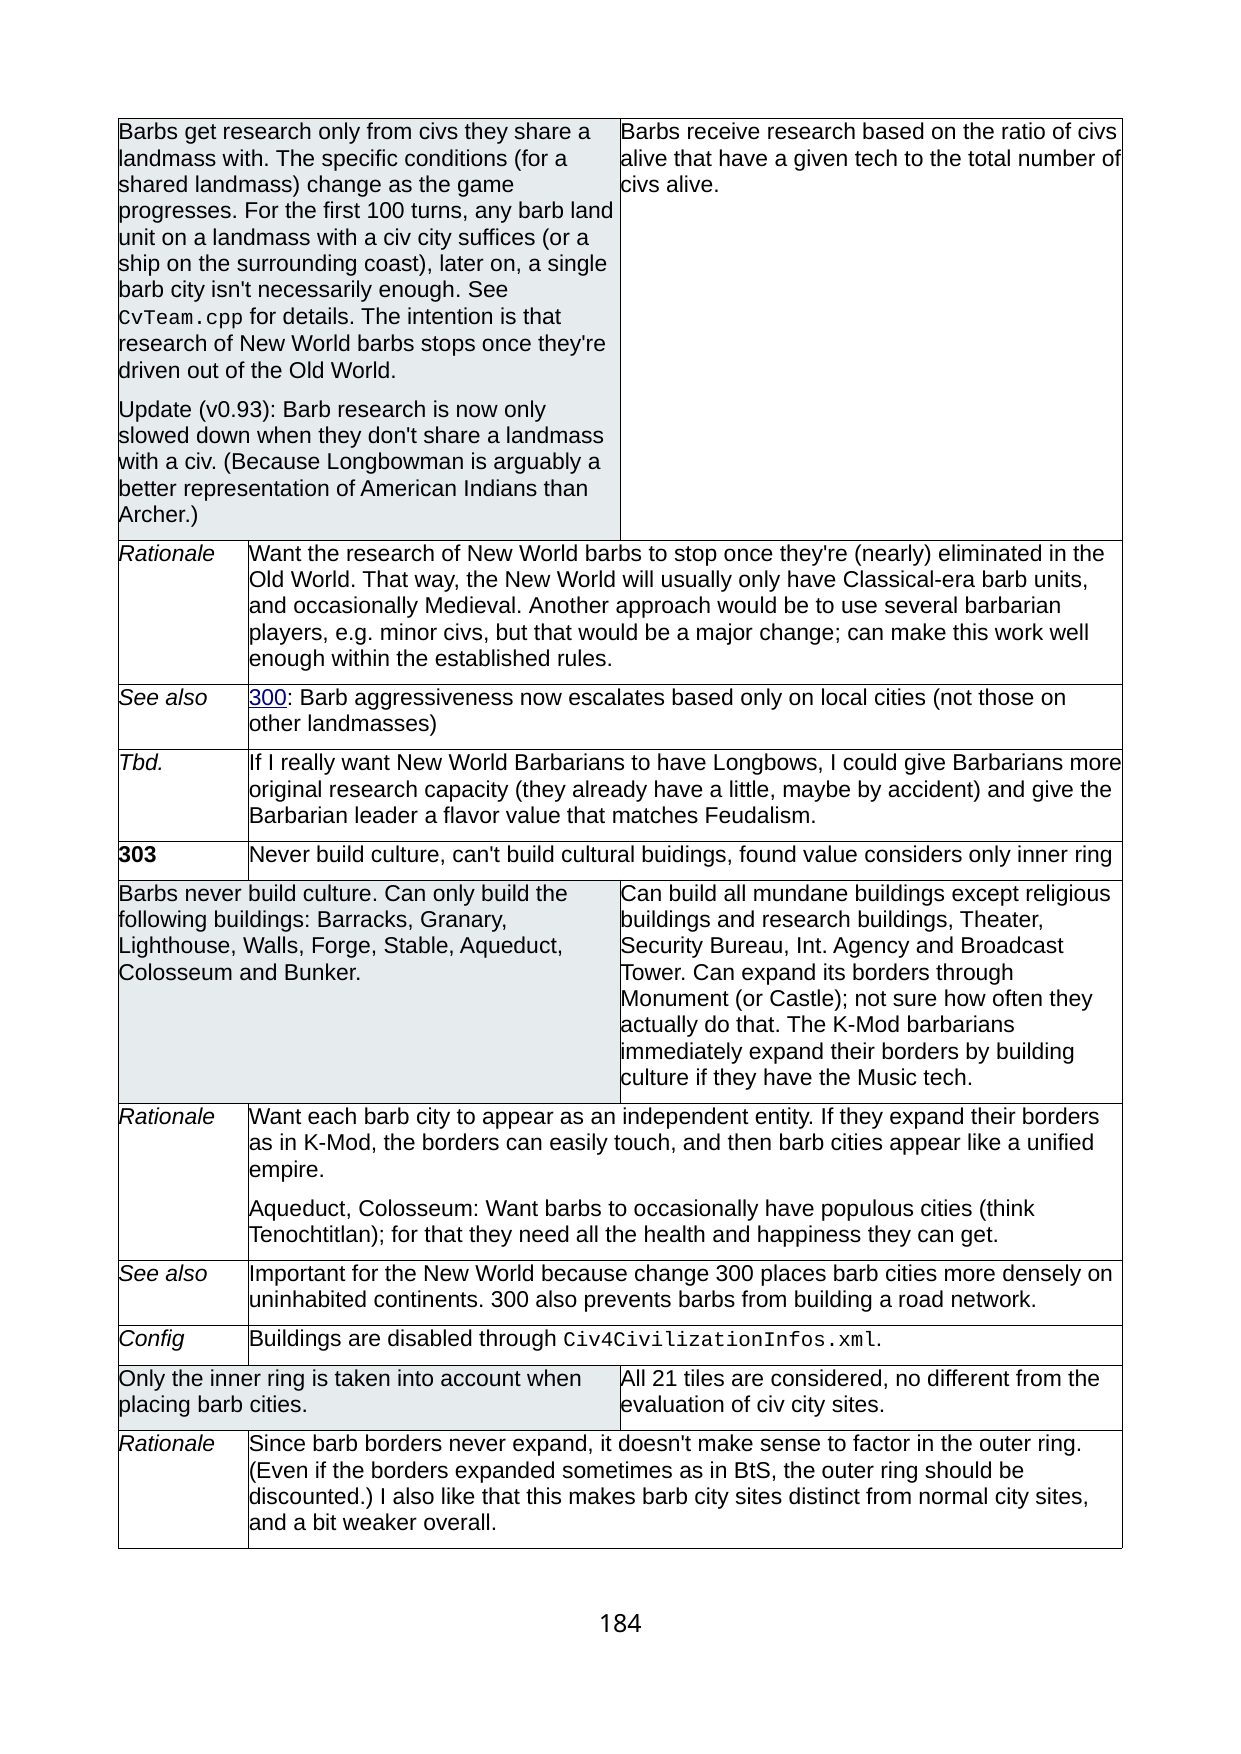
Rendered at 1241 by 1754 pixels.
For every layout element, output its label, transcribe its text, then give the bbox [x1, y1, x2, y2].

table_cell See also [119, 685, 248, 749]
table_cell Never build culture, can't build cultural buidings, found value considers only inner ring [249, 842, 1122, 879]
table_cell Rationale [119, 1104, 248, 1259]
table_cell Config [119, 1326, 248, 1365]
table_cell If I really want New World Barbarians to have Longbows, I could give Barbarians more original research capacity (they already have a little, maybe by accident) and give the Barbarian leader a flavor value that matches Feudalism. [249, 750, 1122, 841]
table_cell Can build all mundane buildings except religious buildings and research buildings, Theater, Security Bureau, Int. Agency and Broadcast Tower. Can expand its borders through Monument (or Castle); not sure how often they actually do that. The K-Mod barbarians immediately expand their borders by building culture if they have the Music tech. [621, 881, 1122, 1103]
table_cell Barbs get research only from civs they share a landmass with. The specific conditions (for a shared landmass) change as the game progresses. For the first 100 turns, any barb land unit on a landmass with a civ city suffices (or a ship on the surrounding coast), later on, a single barb city isn't necessarily enough. See CvTeam.cpp for details. The intention is that research of New World barbs stops once they're driven out of the Old World. Update (v0.93): Barb research is now only slowed down when they don't share a landmass with a civ. (Because Longbowman is arguably a better representation of American Indians than Archer.) [119, 119, 620, 540]
table_cell Buildings are disabled through Civ4CivilizationInfos.xml. [249, 1326, 1122, 1365]
table_cell Rationale [119, 541, 248, 684]
table_cell Only the inner ring is taken into account when placing barb cities. [119, 1366, 620, 1430]
table_cell See also [119, 1261, 248, 1325]
table_cell Barbs never build culture. Can only build the following buildings: Barracks, Granary, Lighthouse, Walls, Forge, Stable, Aqueduct, Colosseum and Bunker. [119, 881, 620, 1103]
table_cell 303 [119, 842, 248, 879]
table_cell Want the research of New World barbs to stop once they're (nearly) eliminated in the Old World. That way, the New World will usually only have Classical-era barb units, and occasionally Medieval. Another approach would be to use several barbarian players, e.g. minor civs, but that would be a major change; can make this work well enough within the established rules. [249, 541, 1122, 684]
table_cell Barbs receive research based on the ratio of civs alive that have a given tech to the total number of civs alive. [621, 119, 1122, 540]
table_cell Want each barb city to appear as an independent entity. If they expand their borders as in K-Mod, the borders can easily touch, and then barb cities appear like a unified empire. Aqueduct, Colosseum: Want barbs to occasionally have populous cities (think Tenochtitlan); for that they need all the health and happiness they can get. [249, 1104, 1122, 1259]
table_cell Tbd. [119, 750, 248, 841]
table_cell 300: Barb aggressiveness now escalates based only on local cities (not those on other landmasses) [249, 685, 1122, 749]
table_cell Rationale [119, 1431, 248, 1548]
table_cell Since barb borders never expand, it doesn't make sense to factor in the outer ring. (Even if the borders expanded sometimes as in BtS, the outer ring should be discounted.) I also like that this makes barb city sites distinct from normal city sites, and a bit weaker overall. [249, 1431, 1122, 1548]
table_cell Important for the New World because change 300 places barb cities more densely on uninhabited continents. 300 also prevents barbs from building a road network. [249, 1261, 1122, 1325]
table_cell All 21 tiles are considered, no different from the evaluation of civ city sites. [621, 1366, 1122, 1430]
